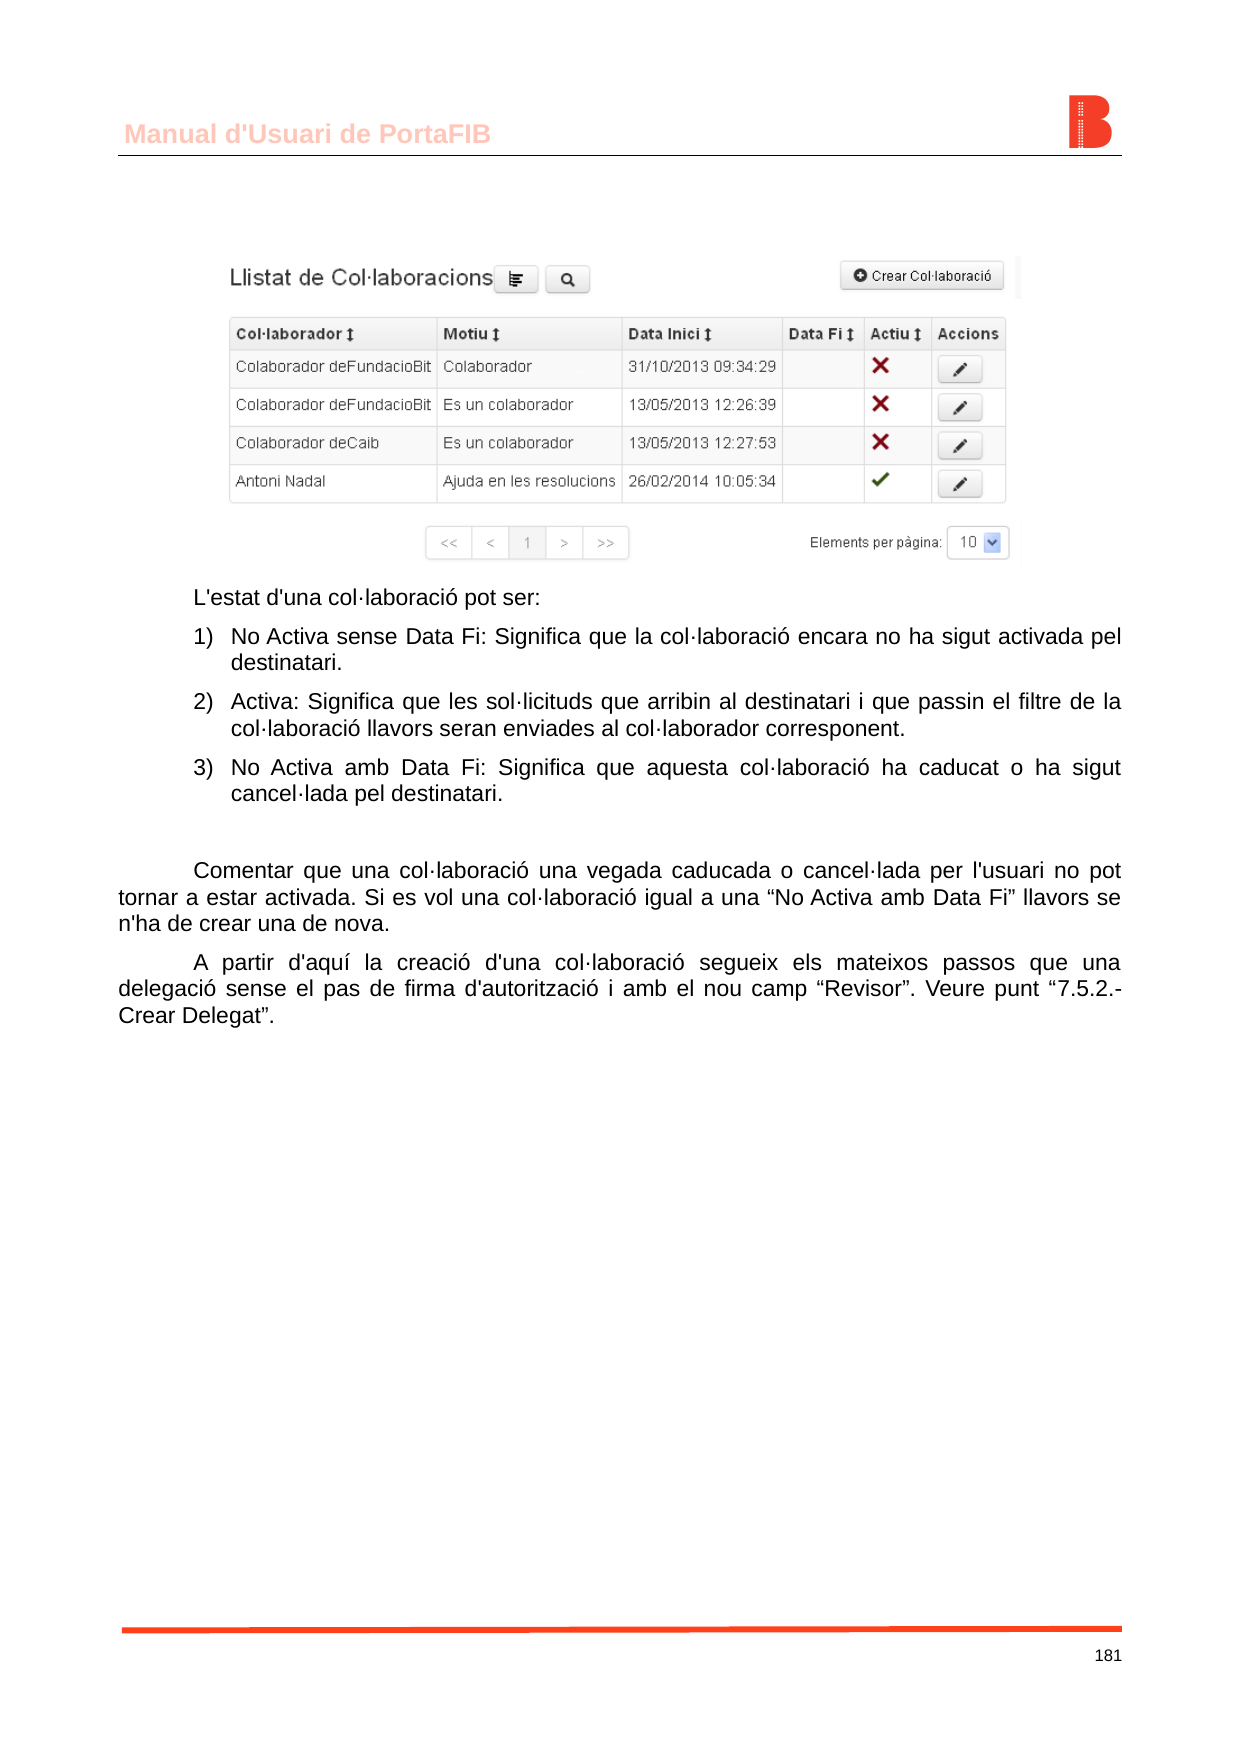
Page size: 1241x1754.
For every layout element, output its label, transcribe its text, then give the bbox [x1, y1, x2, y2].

list Activa: Significa que les sol·licituds que arribin al destinatari i que passin el filtre de la col·laboració llavors seran enviades al col·laborador corresponent. [193, 688, 1122, 741]
text A partir d'aquí la creació d'una col·laboració segueix els mateixos passos que una delegació sense el pas de firma d'autorització i amb el nou camp “Revisor”. Veure punt “7.5.2Crear Delegat”. [118, 949, 1122, 1028]
text Comentar que una col·laboració una vegada caducada o cancel·lada per l'usuari no pot tornar a estar activada. Si es vol una col·laboració igual a una “No Activa amb Data Fi” llavors se n'ha de crear una de nova. [118, 857, 1122, 937]
list No Activa amb Data Fi: Significa que aquesta col·laboració ha caducat o ha sigut cancel·lada pel destinatari. [193, 753, 1122, 806]
picture [219, 254, 1022, 572]
picture [1063, 94, 1117, 150]
list No Activa sense Data Fi: Significa que la col·laboració encara no ha sigut activada pel destinatari. [193, 623, 1122, 676]
text L'estat d'una col·laboració pot ser: [118, 584, 1122, 611]
